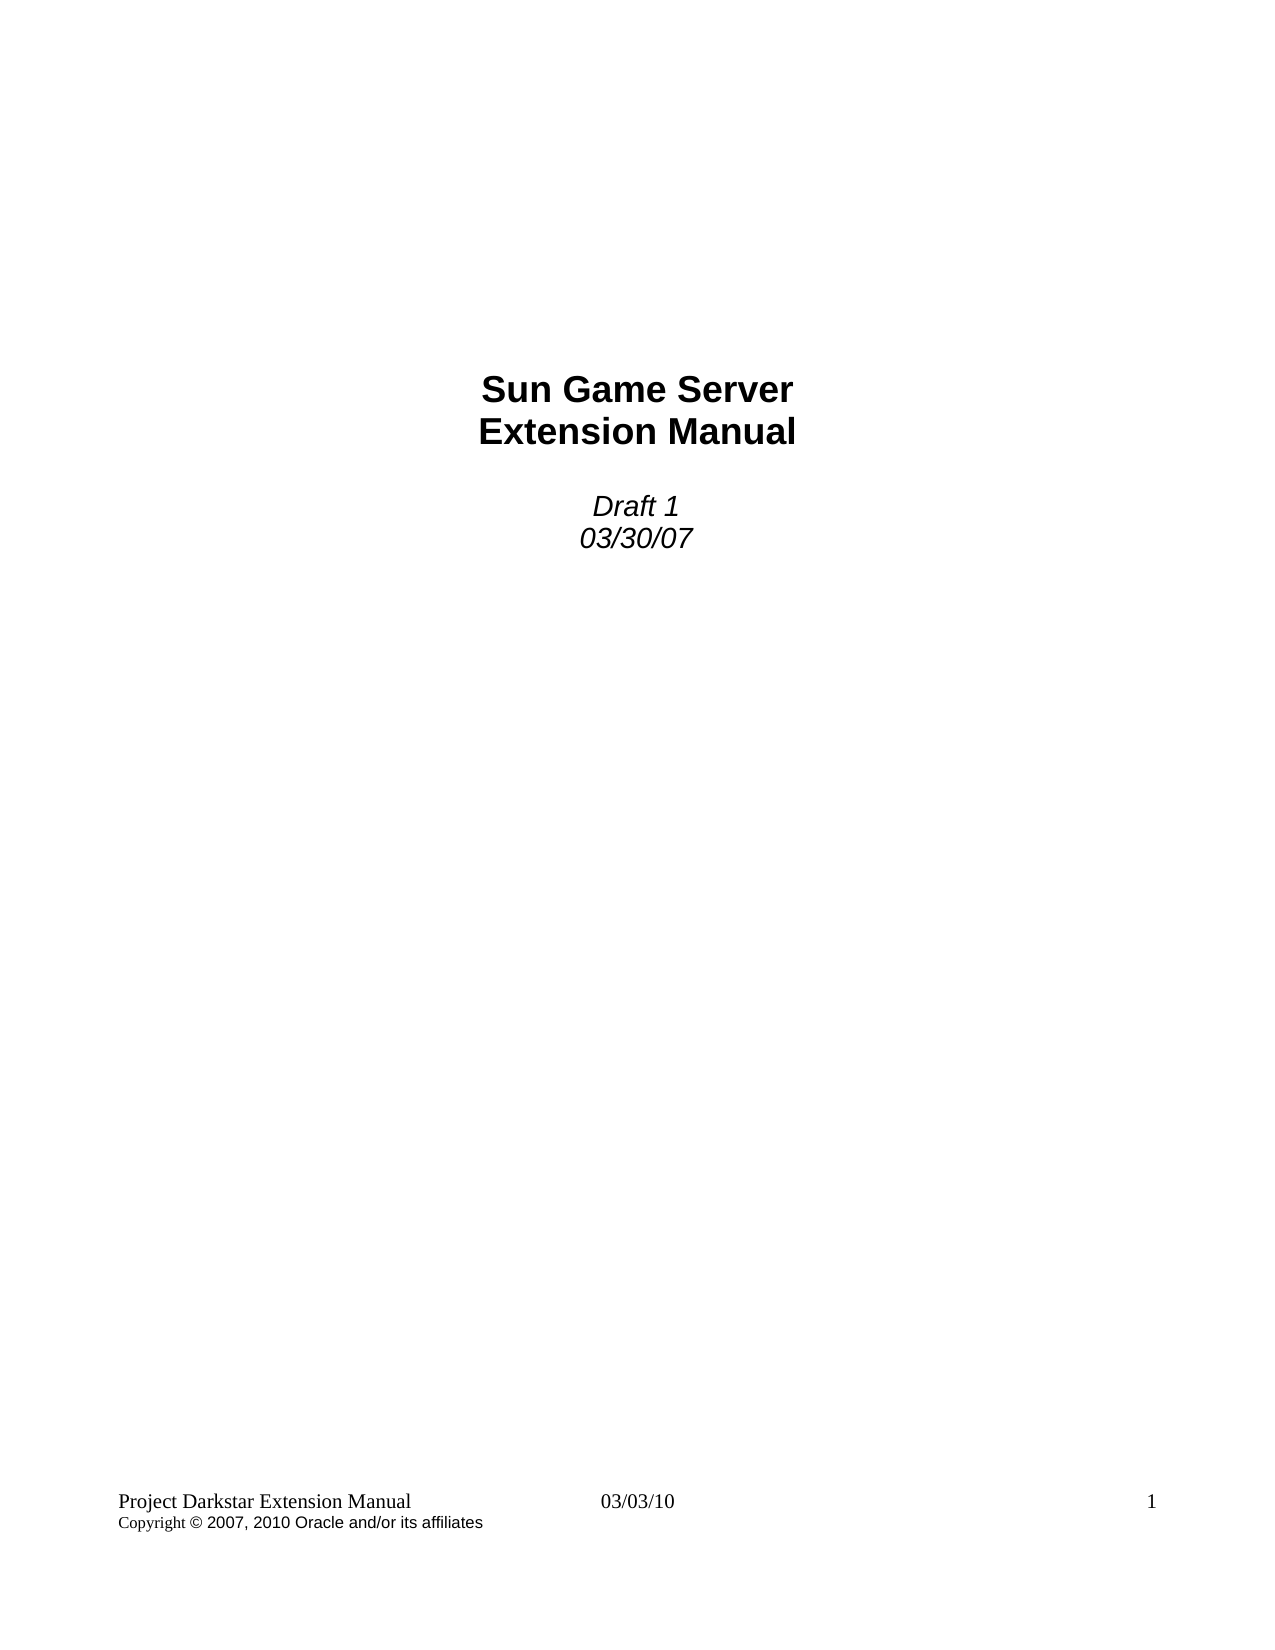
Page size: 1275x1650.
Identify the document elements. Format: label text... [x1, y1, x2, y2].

title Sun Game Server Extension Manual [118, 368, 1157, 452]
subtitle Draft 1 03/30/07 [118, 490, 1157, 555]
